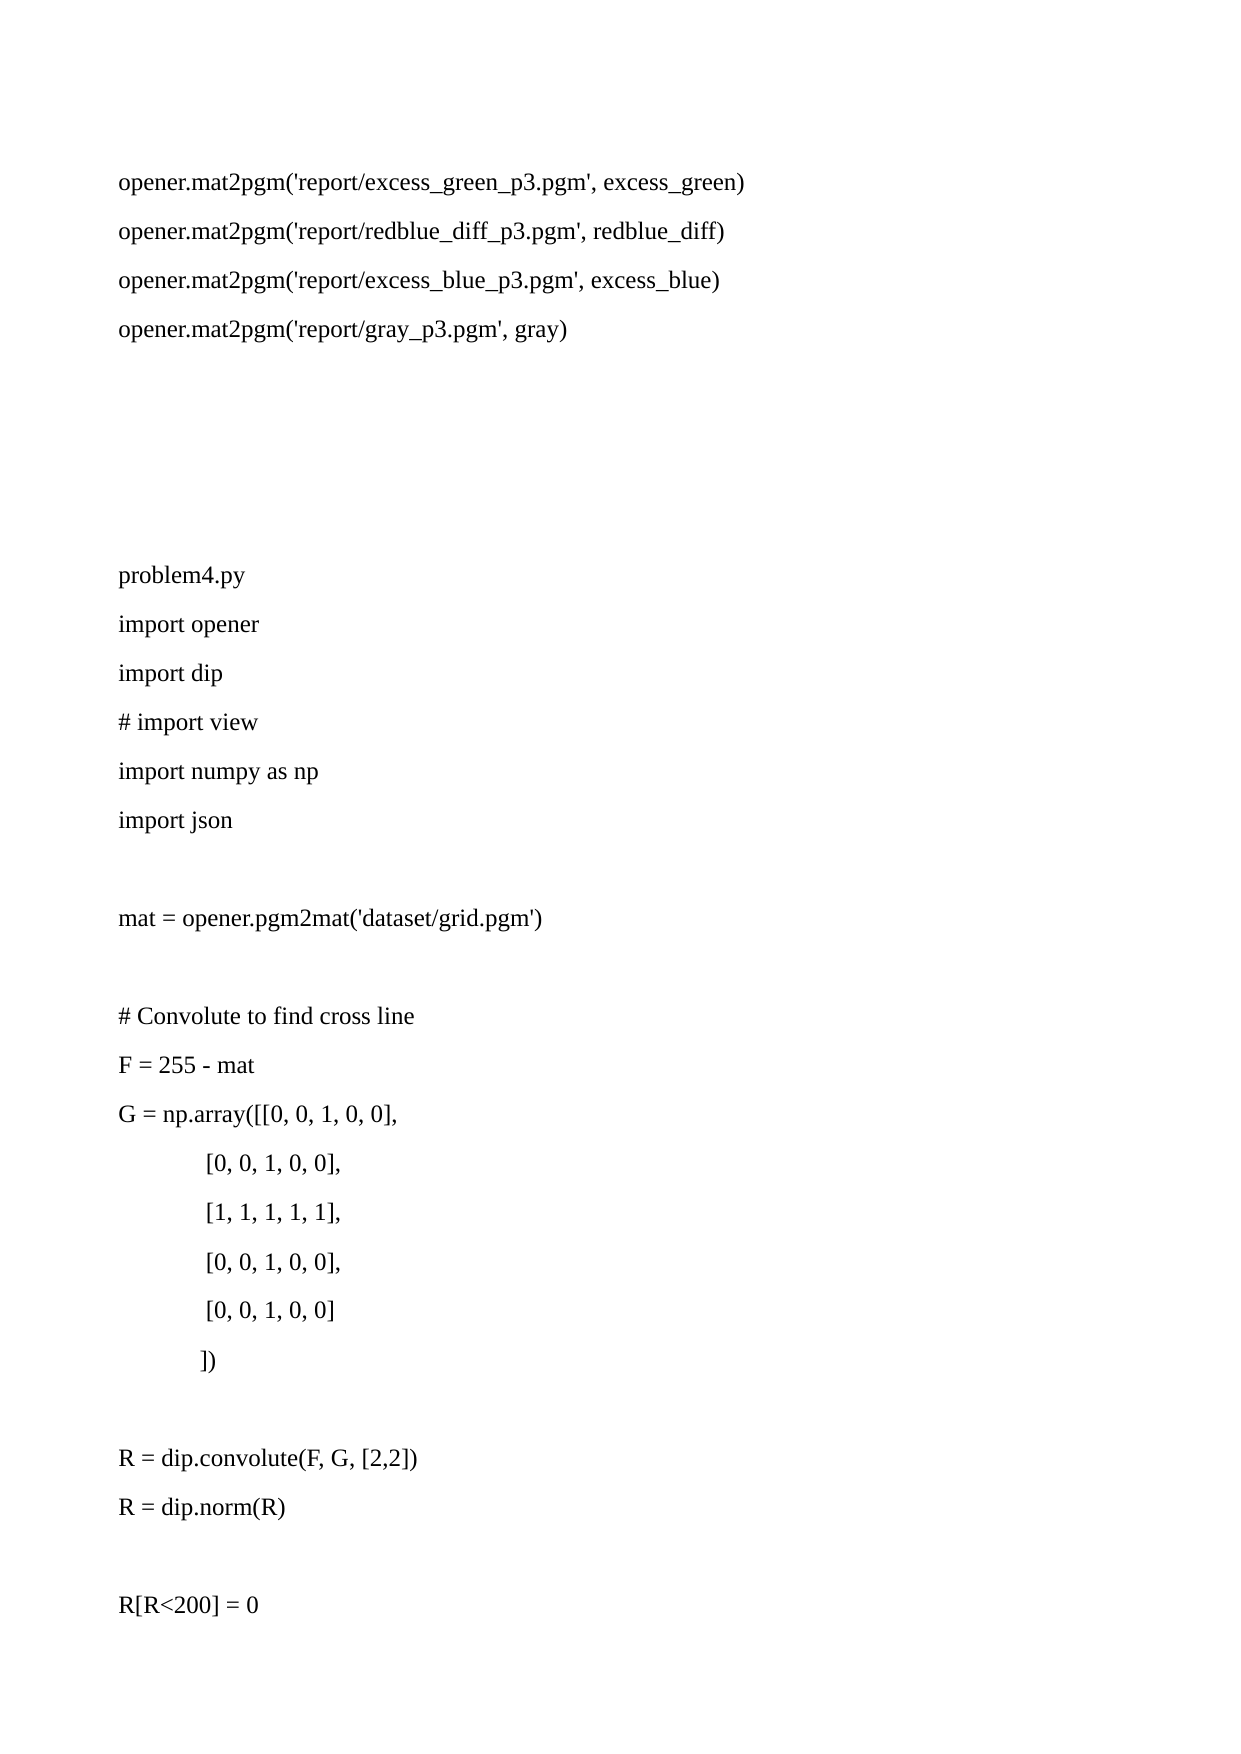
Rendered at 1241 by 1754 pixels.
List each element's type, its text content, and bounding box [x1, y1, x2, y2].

text mat = opener.pgm2mat('dataset/grid.pgm') [118, 903, 1122, 932]
text import dip [118, 658, 1122, 687]
text R = dip.norm(R) [118, 1492, 1122, 1521]
text # import view [118, 707, 1122, 736]
text G = np.array([[0, 0, 1, 0, 0], [118, 1099, 1122, 1128]
text [1, 1, 1, 1, 1], [118, 1197, 1122, 1226]
text opener.mat2pgm('report/redblue_diff_p3.pgm', redblue_diff) [118, 216, 1122, 245]
text R = dip.convolute(F, G, [2,2]) [118, 1443, 1122, 1472]
text F = 255 - mat [118, 1050, 1122, 1079]
text opener.mat2pgm('report/excess_blue_p3.pgm', excess_blue) [118, 265, 1122, 294]
text # Convolute to find cross line [118, 1001, 1122, 1030]
text ]) [118, 1345, 1122, 1373]
text [0, 0, 1, 0, 0], [118, 1247, 1122, 1275]
text problem4.py [118, 560, 1122, 588]
text import opener [118, 609, 1122, 637]
text opener.mat2pgm('report/excess_green_p3.pgm', excess_green) [118, 167, 1122, 196]
text opener.mat2pgm('report/gray_p3.pgm', gray) [118, 314, 1122, 343]
text import numpy as np [118, 756, 1122, 785]
text [0, 0, 1, 0, 0] [118, 1296, 1122, 1324]
text [0, 0, 1, 0, 0], [118, 1148, 1122, 1177]
text R[R<200] = 0 [118, 1590, 1122, 1619]
text import json [118, 805, 1122, 834]
